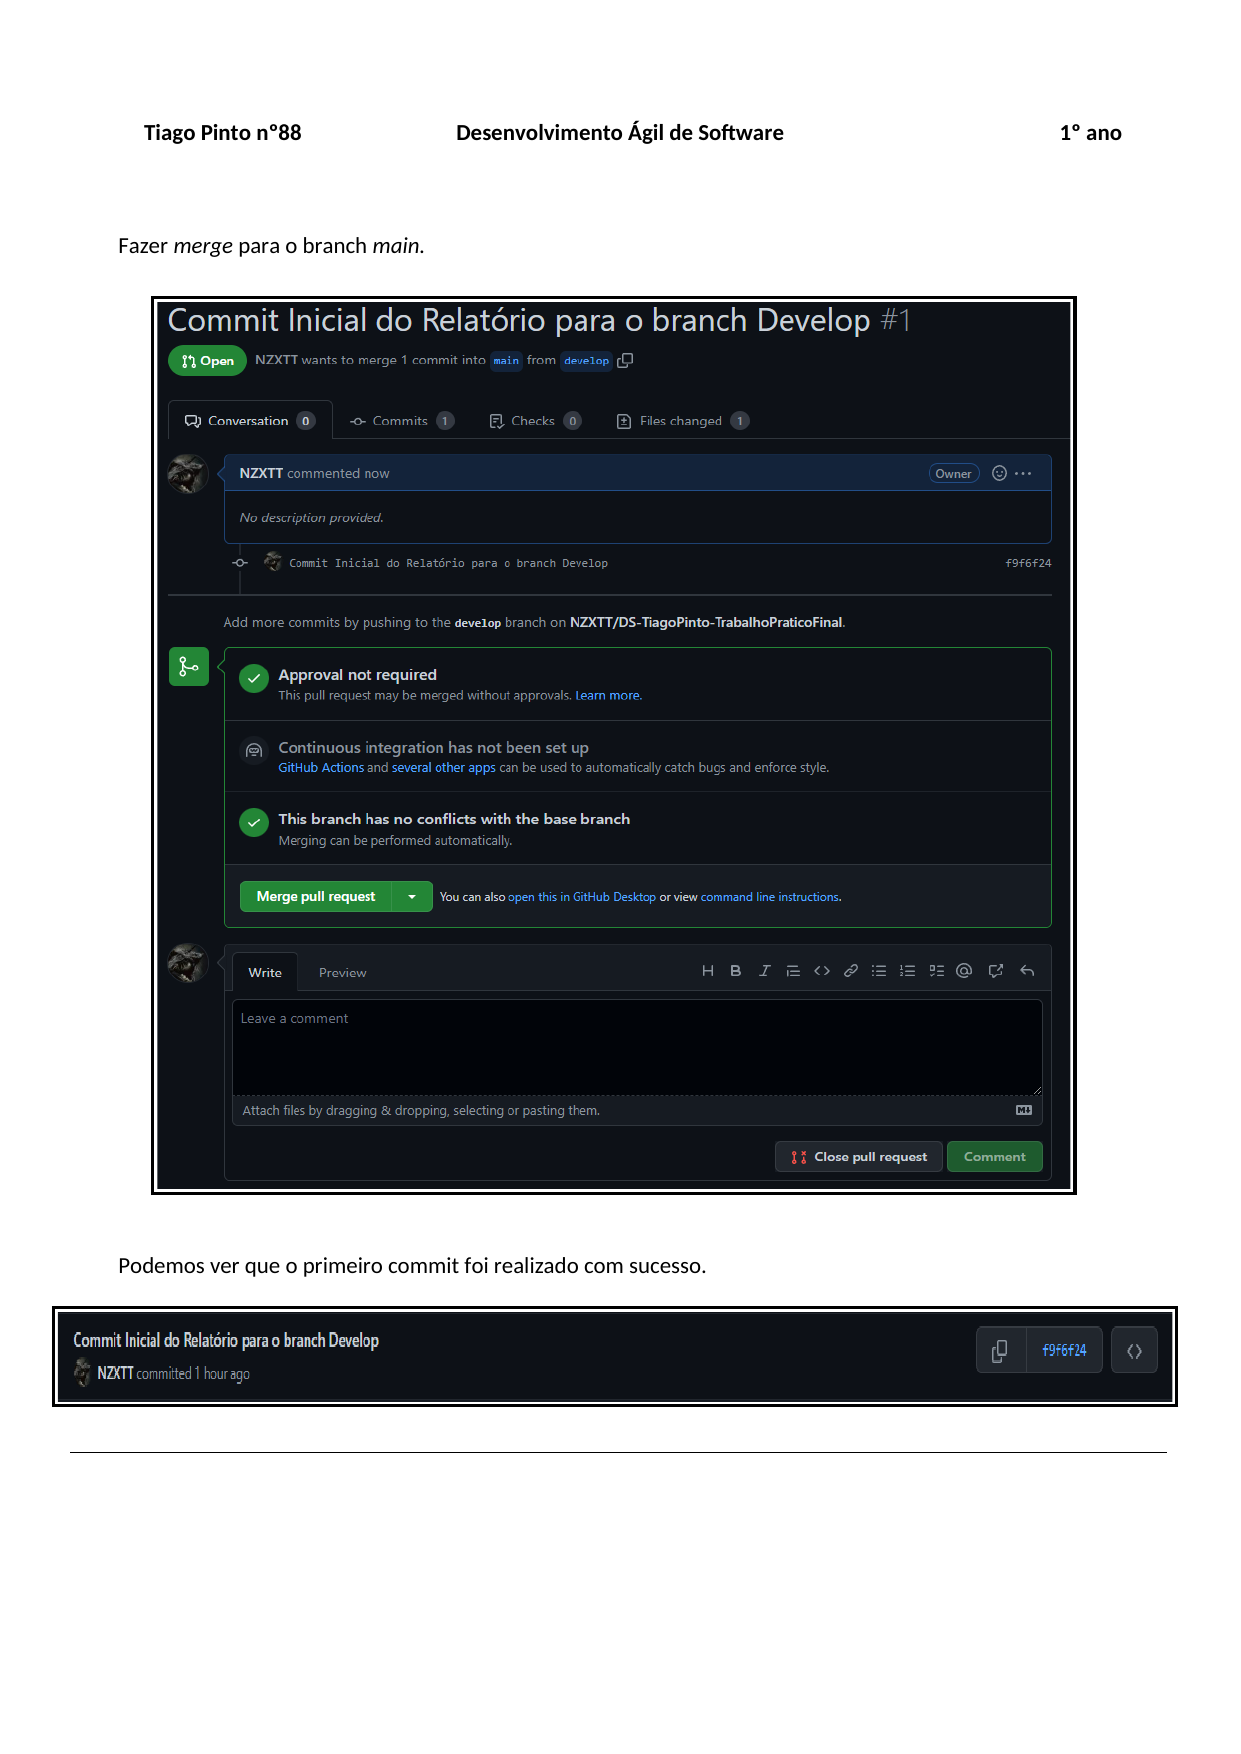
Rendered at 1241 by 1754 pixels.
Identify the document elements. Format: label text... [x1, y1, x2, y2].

text Fazer merge para o branch main. [118, 232, 1122, 260]
picture [57, 1312, 1173, 1402]
text Podemos ver que o primeiro commit foi realizado com sucesso. [118, 1251, 1122, 1279]
picture [157, 302, 1071, 1189]
